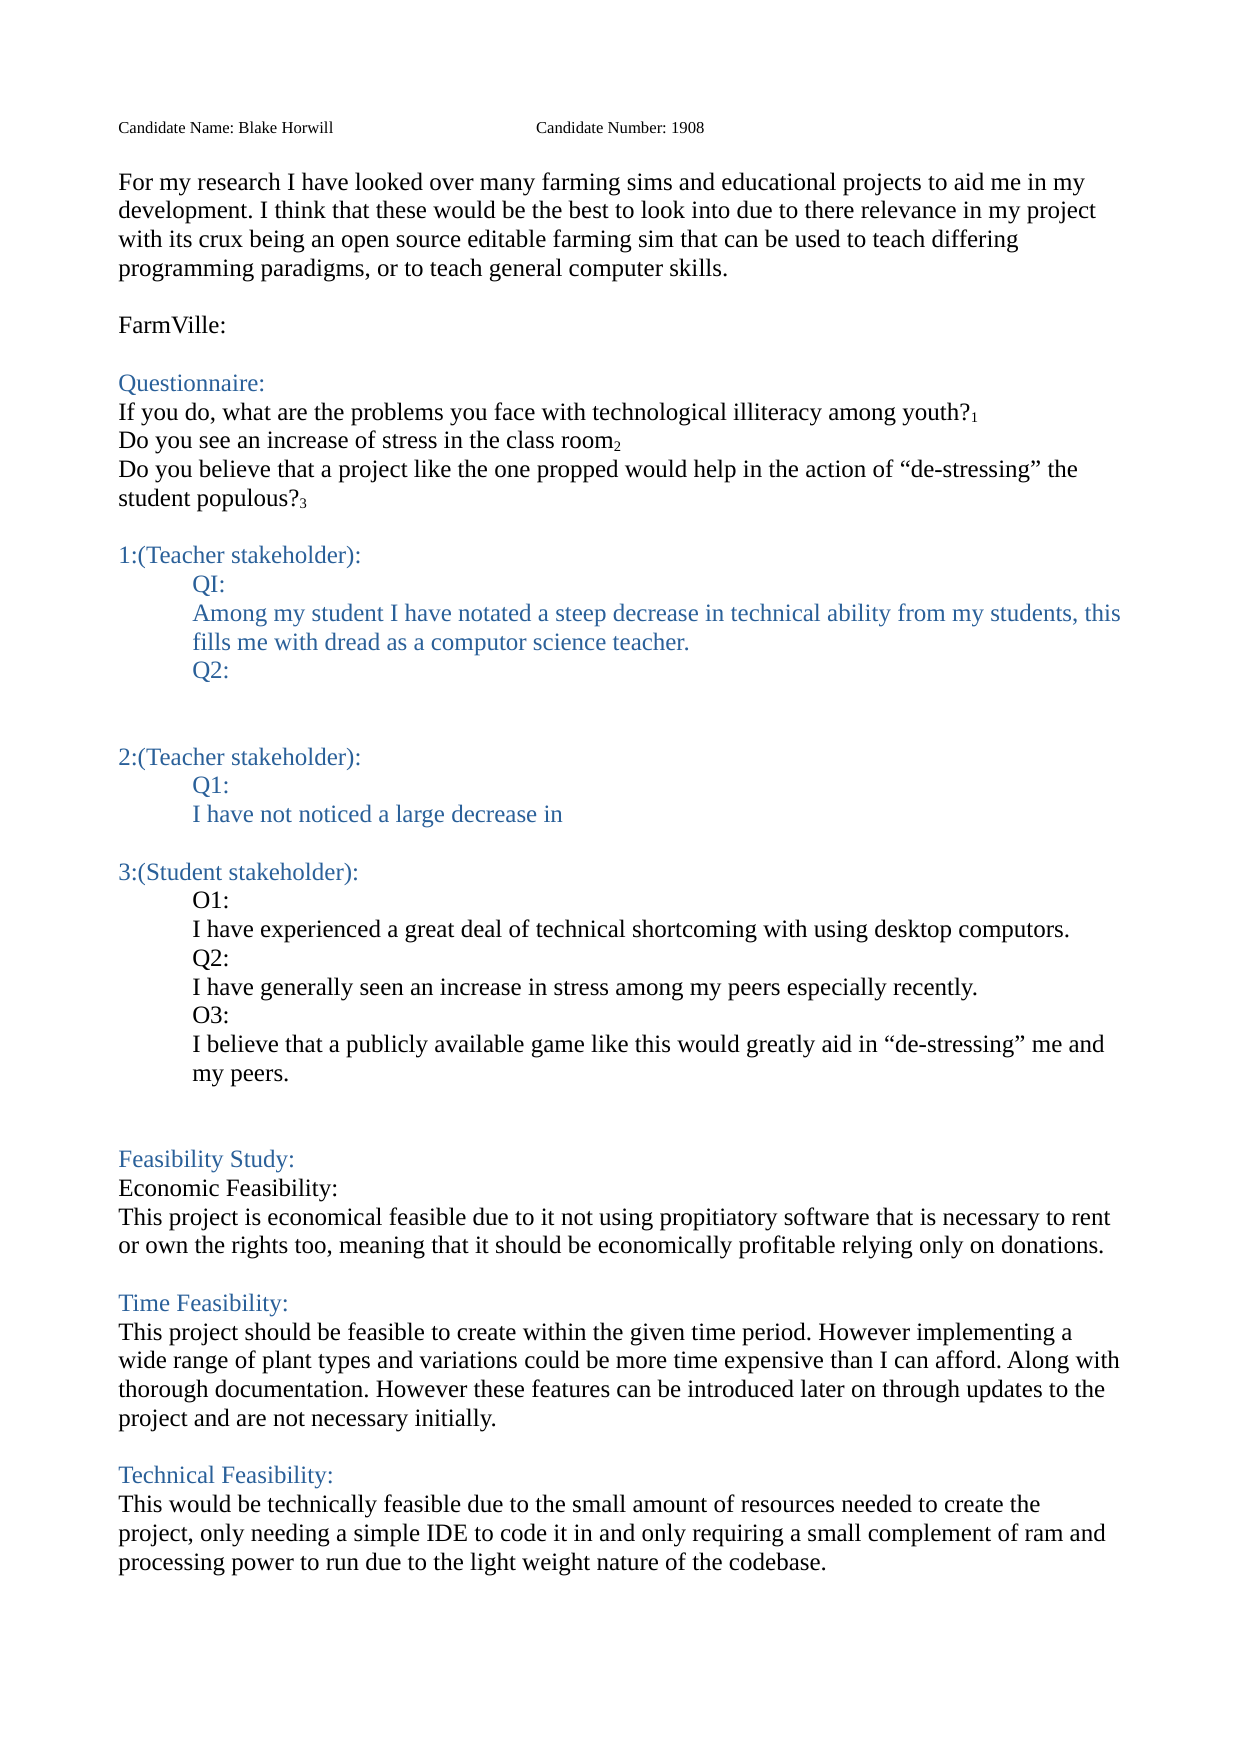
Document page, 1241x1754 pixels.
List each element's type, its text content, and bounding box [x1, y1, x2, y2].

text Technical Feasibility: [118, 1461, 1122, 1489]
text Q2: [118, 656, 1122, 684]
text 1:(Teacher stakeholder): [118, 541, 1122, 569]
text Q2: [118, 943, 1122, 972]
text O3: [118, 1001, 1122, 1029]
text This project is economical feasible due to it not using propitiatory software that is necessary to rent or own the rights too, meaning that it should be economically profitable relying only on donations. [118, 1202, 1122, 1259]
text This project should be feasible to create within the given time period. However implementing a wide range of plant types and variations could be more time expensive than I can afford. Along with thorough documentation. However these features can be introduced later on through updates to the project and are not necessary initially. [118, 1317, 1122, 1432]
text 3:(Student stakeholder): [118, 857, 1122, 886]
text Do you believe that a project like the one propped would help in the action of “de-stressing” the student populous?3 [118, 454, 1122, 512]
text For my research I have looked over many farming sims and educational projects to aid me in my development. I think that these would be the best to look into due to there relevance in my project with its crux being an open source editable farming sim that can be used to teach differing programming paradigms, or to teach general computer skills. [118, 167, 1122, 282]
text 2:(Teacher stakeholder): [118, 742, 1122, 771]
text Questionnaire: [118, 368, 1122, 397]
text Economic Feasibility: [118, 1173, 1122, 1202]
text If you do, what are the problems you face with technological illiteracy among youth?1 [118, 397, 1122, 426]
text FarmVille: [118, 311, 1122, 339]
text QI: Among my student I have notated a steep decrease in technical ability from my students, this fills me with dread as a computor science teacher. [118, 569, 1122, 656]
text Q1: I have not noticed a large decrease in [118, 771, 1122, 828]
text I have generally seen an increase in stress among my peers especially recently. [118, 972, 1122, 1001]
text This would be technically feasible due to the small amount of resources needed to create the project, only needing a simple IDE to code it in and only requiring a small complement of ram and processing power to run due to the light weight nature of the codebase. [118, 1489, 1122, 1576]
text O1: [118, 886, 1122, 914]
text I have experienced a great deal of technical shortcoming with using desktop computors. [118, 914, 1122, 943]
text Time Feasibility: [118, 1288, 1122, 1317]
text Do you see an increase of stress in the class room2 [118, 426, 1122, 454]
text Feasibility Study: [118, 1144, 1122, 1173]
text I believe that a publicly available game like this would greatly aid in “de-stressing” me and my peers. [118, 1029, 1122, 1087]
